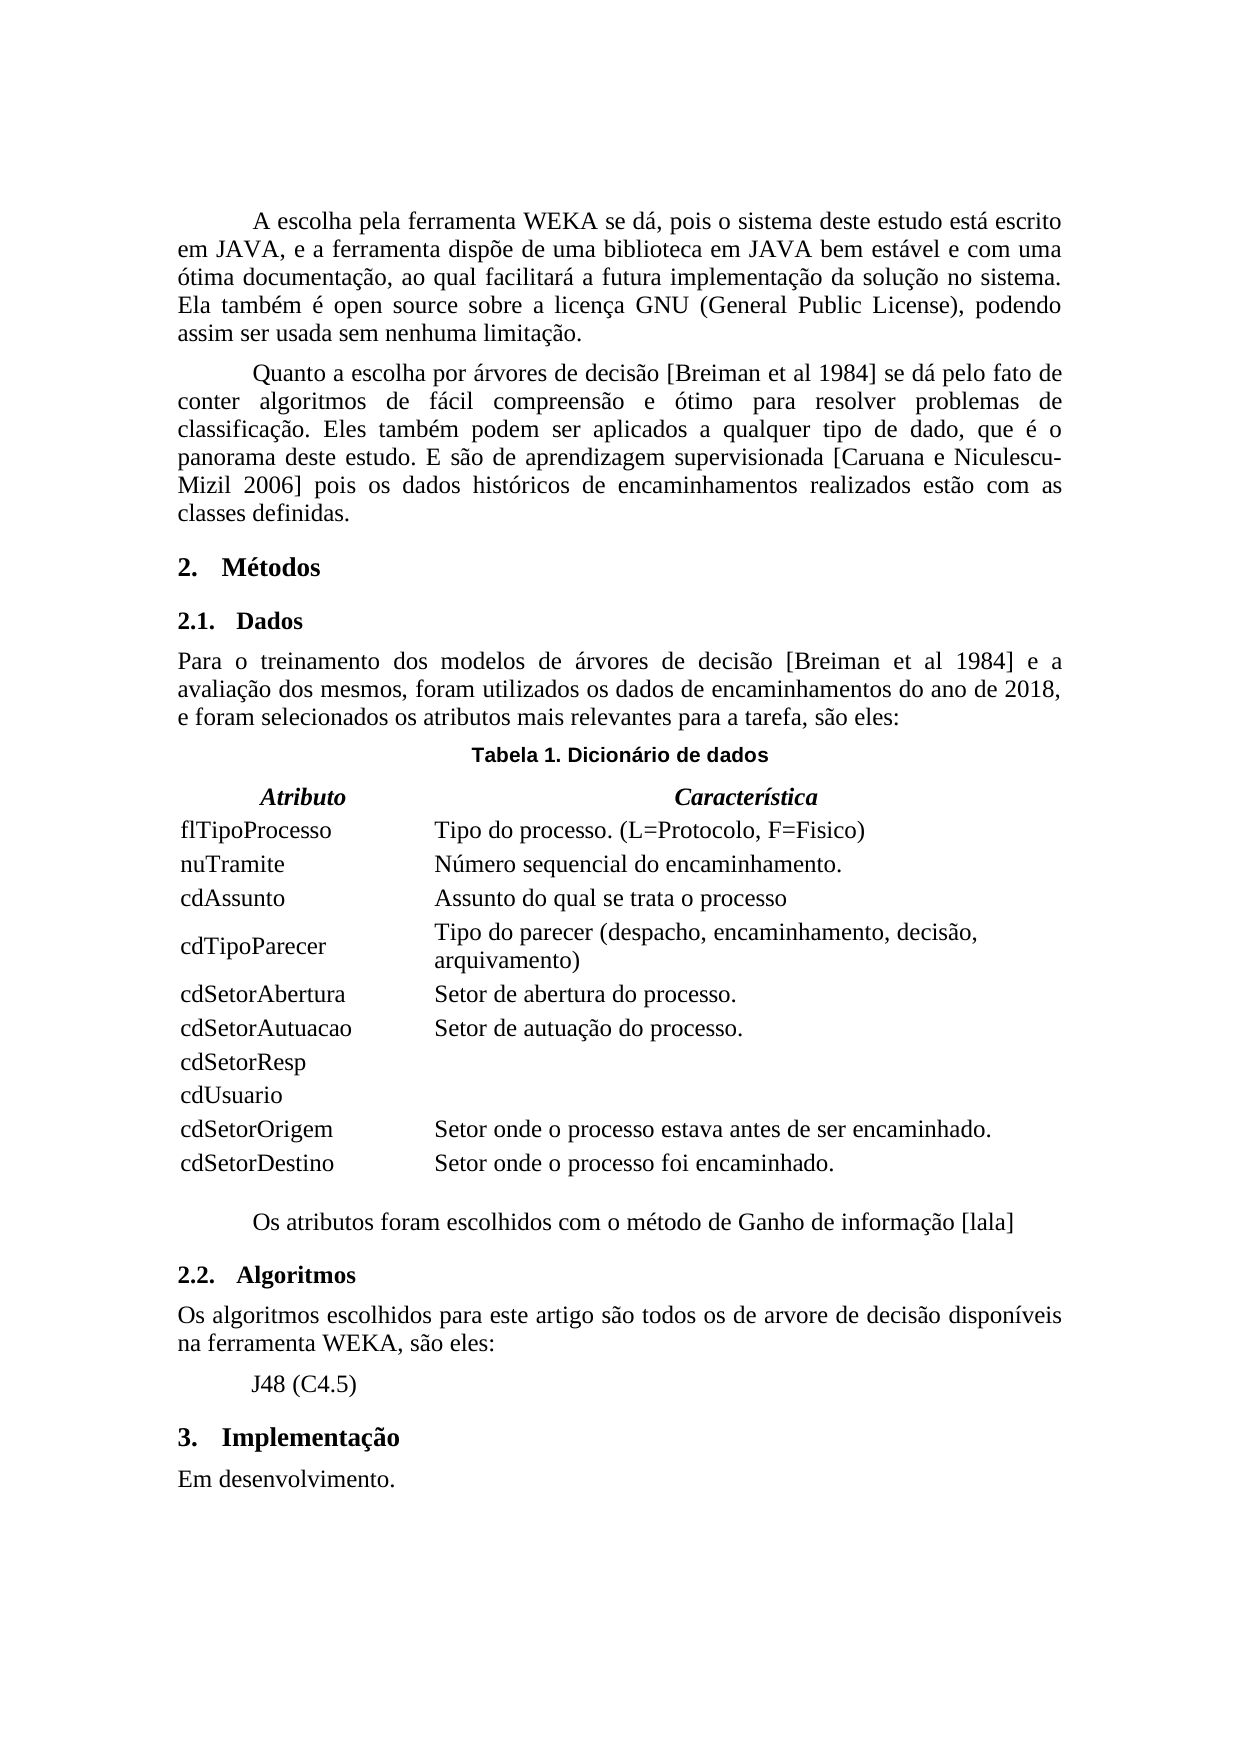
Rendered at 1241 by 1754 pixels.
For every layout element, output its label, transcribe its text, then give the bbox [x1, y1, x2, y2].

table_cell [431, 1045, 1063, 1078]
text A escolha pela ferramenta WEKA se dá, pois o sistema deste estudo está escrito em JAVA, e a ferramenta dispõe de uma biblioteca em JAVA bem estável e com uma ótima documentação, ao qual facilitará a futura implementação da solução no sistema. Ela também é open source sobre a licença GNU (General Public License), podendo assim ser usada sem nenhuma limitação. [177, 207, 1063, 347]
title Implementação [177, 1423, 1063, 1453]
table_cell cdUsuario [177, 1079, 431, 1112]
table_cell Setor onde o processo foi encaminhado. [431, 1146, 1063, 1180]
text Tabela 1. Dicionário de dados [224, 744, 1016, 767]
table_cell cdSetorResp [177, 1045, 431, 1078]
table_header Atributo [177, 780, 431, 813]
table_cell cdSetorDestino [177, 1146, 431, 1180]
table_cell cdAssunto [177, 881, 431, 915]
table_cell cdSetorAutuacao [177, 1011, 431, 1045]
table_cell Número sequencial do encaminhamento. [431, 848, 1063, 881]
text J48 (C4.5) [177, 1370, 1063, 1398]
table_cell cdSetorAbertura [177, 977, 431, 1011]
table_cell Setor de abertura do processo. [431, 977, 1063, 1011]
text Os atributos foram escolhidos com o método de Ganho de informação [lala] [177, 1208, 1063, 1236]
table_header Característica [431, 780, 1063, 813]
text Quanto a escolha por árvores de decisão [Breiman et al 1984] se dá pelo fato de conter algoritmos de fácil compreensão e ótimo para resolver problemas de classificação. Eles também podem ser aplicados a qualquer tipo de dado, que é o panorama deste estudo. E são de aprendizagem supervisionada [Caruana e Niculescu-Mizil 2006] pois os dados históricos de encaminhamentos realizados estão com as classes definidas. [177, 359, 1063, 527]
table_cell Tipo do parecer (despacho, encaminhamento, decisão, arquivamento) [431, 915, 1063, 977]
table_cell nuTramite [177, 848, 431, 881]
title Algoritmos [177, 1261, 1063, 1289]
text Para o treinamento dos modelos de árvores de decisão [Breiman et al 1984] e a avaliação dos mesmos, foram utilizados os dados de encaminhamentos do ano de 2018, e foram selecionados os atributos mais relevantes para a tarefa, são eles: [177, 647, 1063, 731]
table_cell [431, 1079, 1063, 1112]
text Em desenvolvimento. [177, 1465, 1063, 1493]
table_cell Setor onde o processo estava antes de ser encaminhado. [431, 1113, 1063, 1146]
title Métodos [177, 552, 1063, 582]
table_cell cdSetorOrigem [177, 1113, 431, 1146]
title Dados [177, 607, 1063, 635]
table_cell Assunto do qual se trata o processo [431, 881, 1063, 915]
table_cell flTipoProcesso [177, 814, 431, 847]
text Os algoritmos escolhidos para este artigo são todos os de arvore de decisão disponíveis na ferramenta WEKA, são eles: [177, 1301, 1063, 1357]
table_cell cdTipoParecer [177, 915, 431, 977]
table_cell Setor de autuação do processo. [431, 1011, 1063, 1045]
table_cell Tipo do processo. (L=Protocolo, F=Fisico) [431, 814, 1063, 847]
